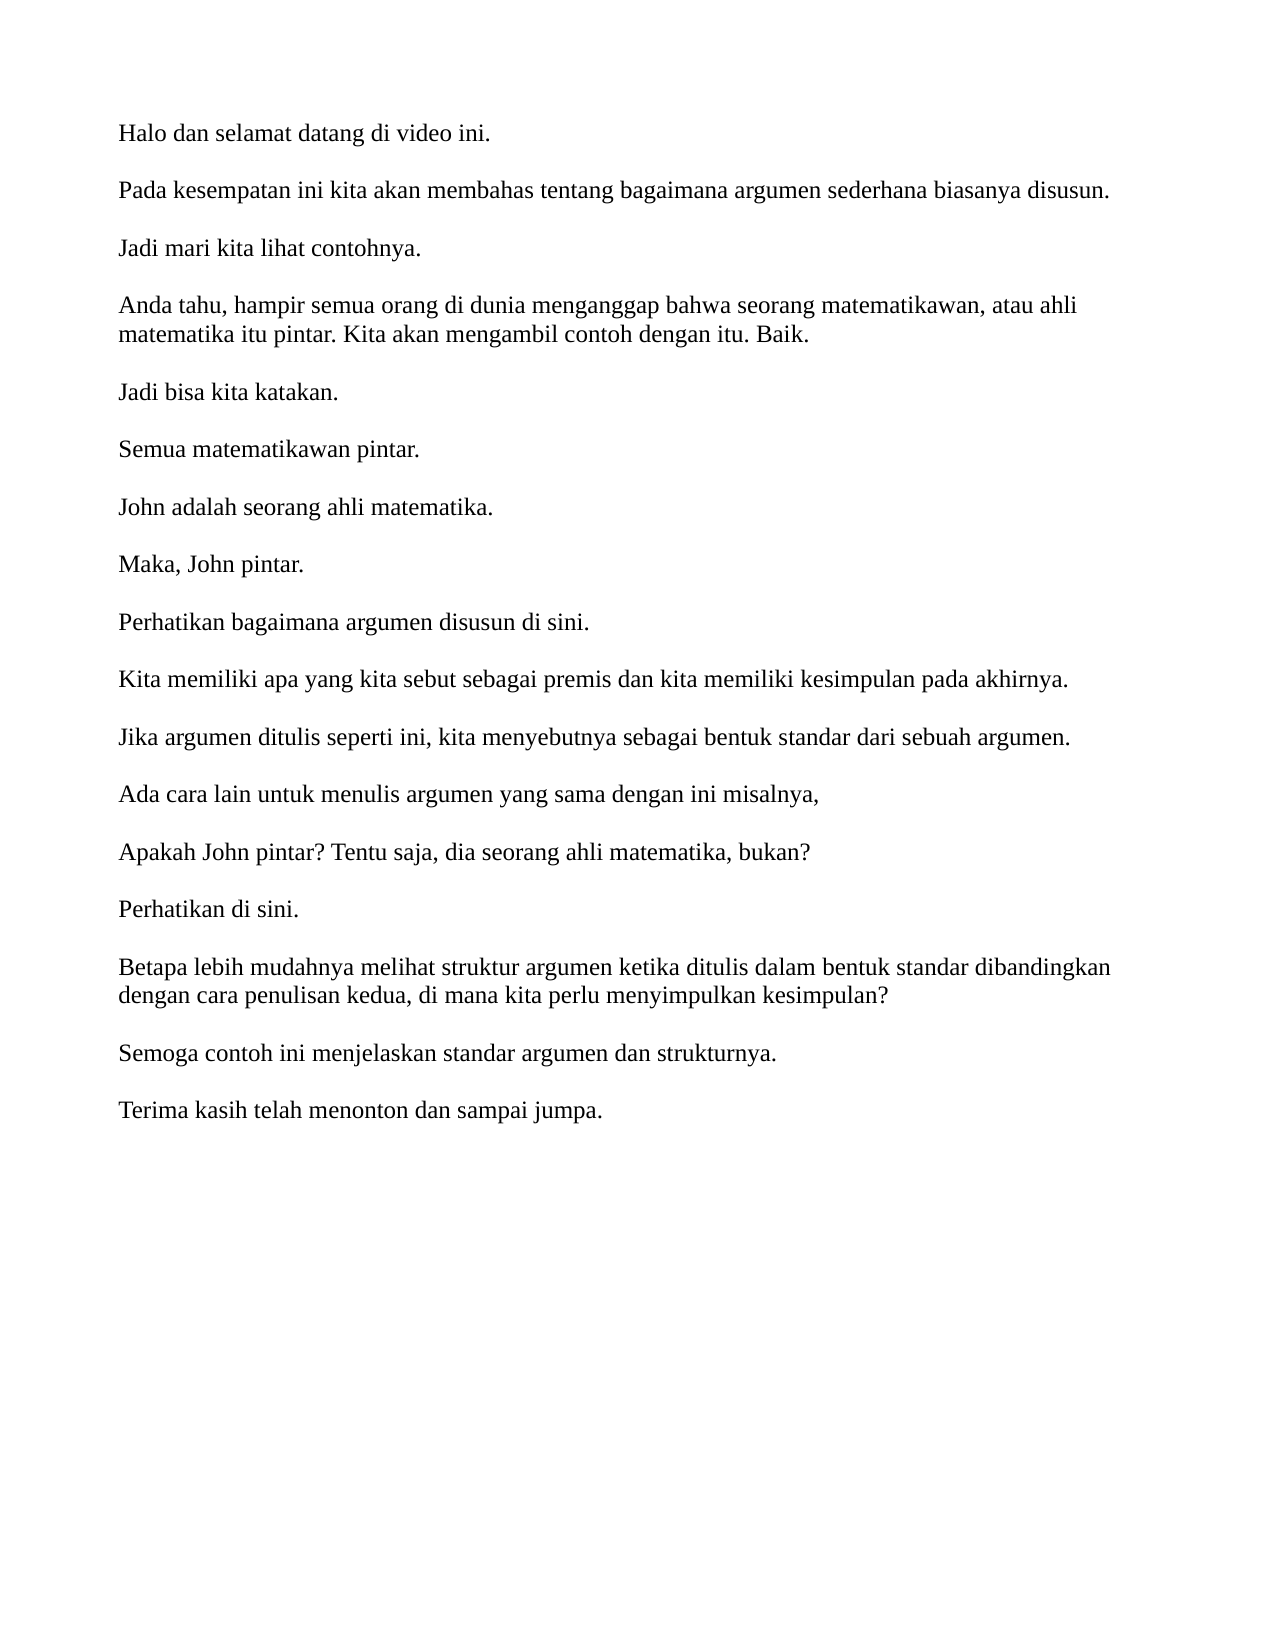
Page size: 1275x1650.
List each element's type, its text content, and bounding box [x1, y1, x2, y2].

text Pada kesempatan ini kita akan membahas tentang bagaimana argumen sederhana biasanya disusun. [118, 176, 1157, 204]
text Apakah John pintar? Tentu saja, dia seorang ahli matematika, bukan? [118, 837, 1157, 866]
text Perhatikan bagaimana argumen disusun di sini. [118, 607, 1157, 636]
text Halo dan selamat datang di video ini. [118, 118, 1157, 147]
text Terima kasih telah menonton dan sampai jumpa. [118, 1096, 1157, 1124]
text Ada cara lain untuk menulis argumen yang sama dengan ini misalnya, [118, 779, 1157, 808]
text John adalah seorang ahli matematika. [118, 492, 1157, 521]
text Perhatikan di sini. [118, 894, 1157, 923]
text Maka, John pintar. [118, 549, 1157, 578]
text Jadi mari kita lihat contohnya. [118, 233, 1157, 262]
text Jadi bisa kita katakan. [118, 377, 1157, 406]
text Semoga contoh ini menjelaskan standar argumen dan strukturnya. [118, 1038, 1157, 1067]
text Anda tahu, hampir semua orang di dunia menganggap bahwa seorang matematikawan, atau ahli matematika itu pintar. Kita akan mengambil contoh dengan itu. Baik. [118, 291, 1157, 348]
text Semua matematikawan pintar. [118, 434, 1157, 463]
text Jika argumen ditulis seperti ini, kita menyebutnya sebagai bentuk standar dari sebuah argumen. [118, 722, 1157, 751]
text Betapa lebih mudahnya melihat struktur argumen ketika ditulis dalam bentuk standar dibandingkan dengan cara penulisan kedua, di mana kita perlu menyimpulkan kesimpulan? [118, 952, 1157, 1009]
text Kita memiliki apa yang kita sebut sebagai premis dan kita memiliki kesimpulan pada akhirnya. [118, 664, 1157, 693]
